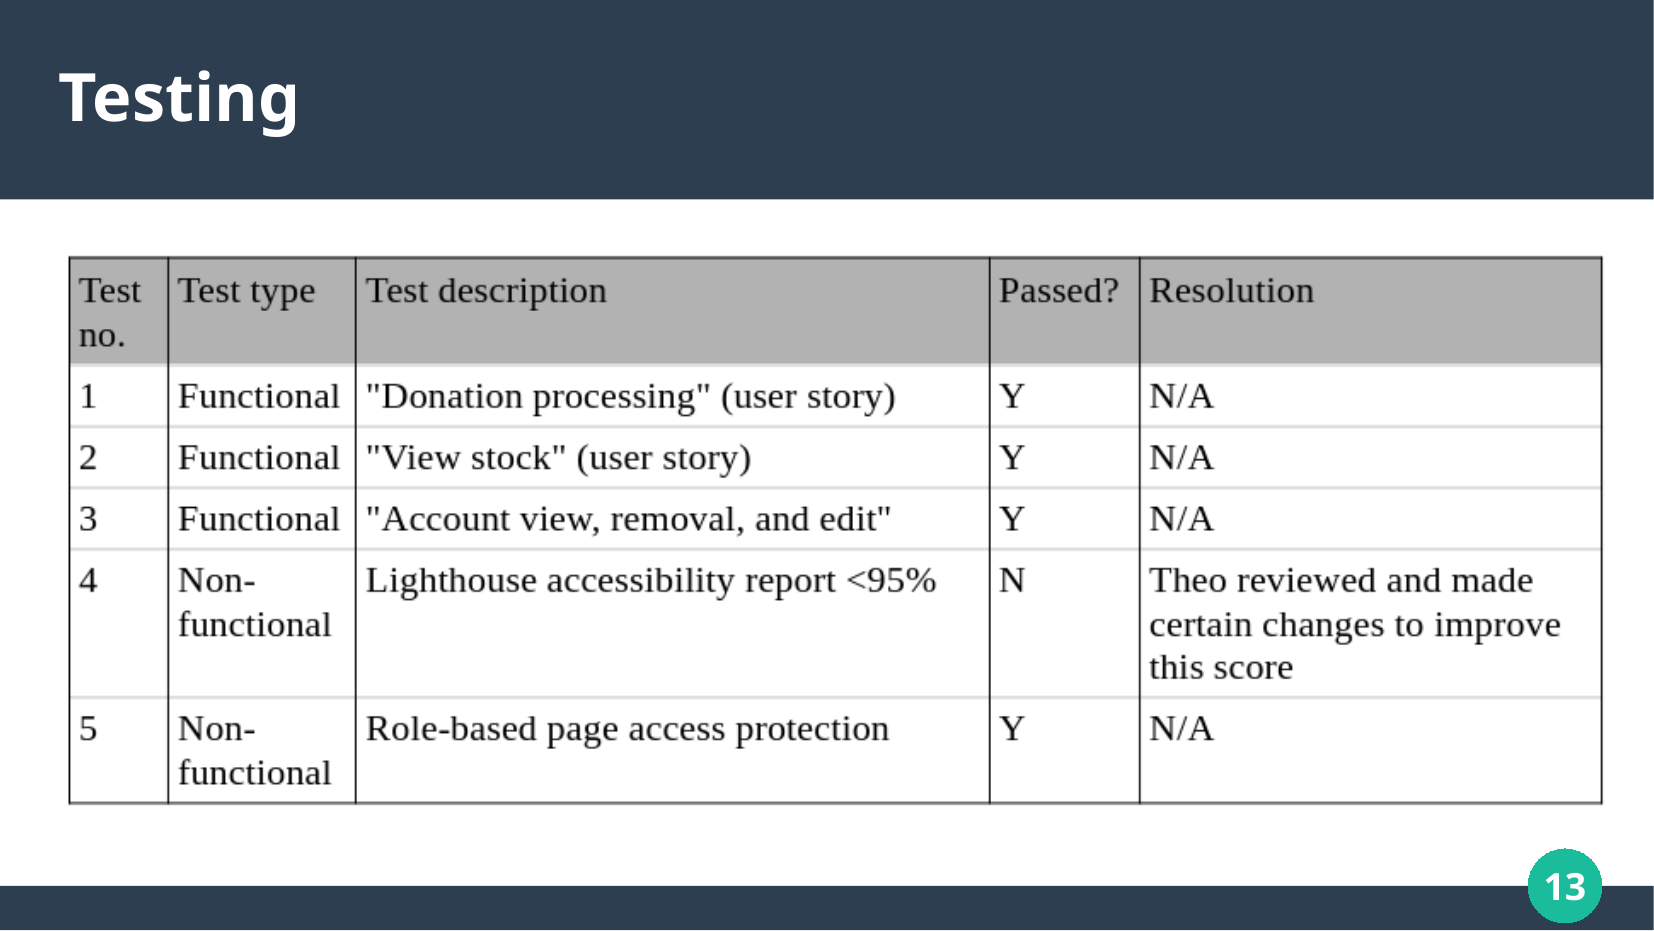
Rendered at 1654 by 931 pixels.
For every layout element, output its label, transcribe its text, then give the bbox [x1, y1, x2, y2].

picture [57, 236, 1625, 824]
title Testing [59, 37, 1595, 155]
